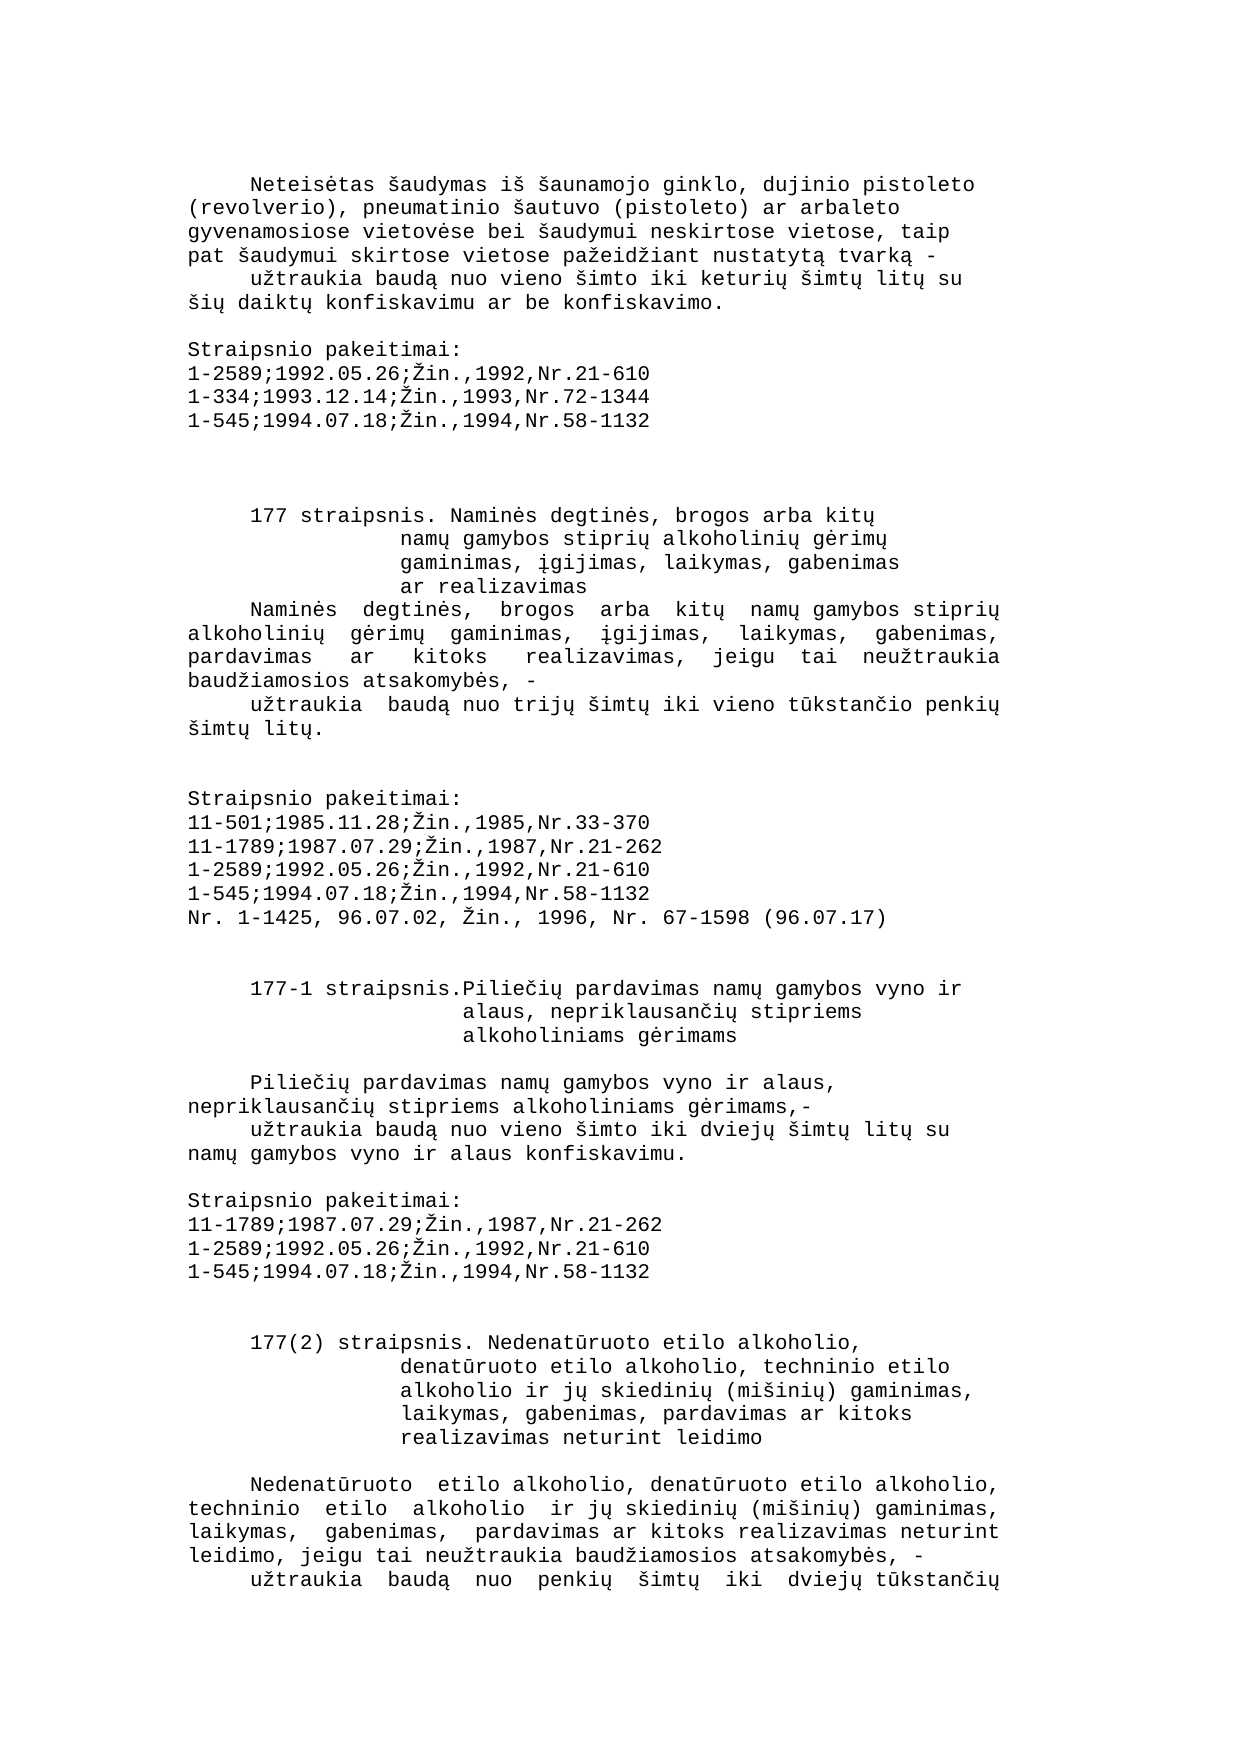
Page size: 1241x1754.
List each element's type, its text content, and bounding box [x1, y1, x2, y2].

text (revolverio), pneumatinio šautuvo (pistoleto) ar arbaleto [187, 197, 1053, 221]
text laikymas, gabenimas, pardavimas ar kitoks realizavimas neturint [187, 1521, 1053, 1545]
text 177-1 straipsnis.Piliečių pardavimas namų gamybos vyno ir [187, 978, 1053, 1001]
text namų gamybos vyno ir alaus konfiskavimu. [187, 1143, 1053, 1167]
text pat šaudymui skirtose vietose pažeidžiant nustatytą tvarką - [187, 244, 1053, 268]
text 1-334;1993.12.14;Žin.,1993,Nr.72-1344 [187, 386, 1053, 410]
text 1-2589;1992.05.26;Žin.,1992,Nr.21-610 [187, 1238, 1053, 1261]
text užtraukia baudą nuo penkių šimtų iki dviejų tūkstančių [187, 1569, 1053, 1592]
text ar realizavimas [187, 576, 1053, 599]
text 1-545;1994.07.18;Žin.,1994,Nr.58-1132 [187, 410, 1053, 434]
text gaminimas, įgijimas, laikymas, gabenimas [187, 552, 1053, 576]
text denatūruoto etilo alkoholio, techninio etilo [187, 1356, 1053, 1379]
text nepriklausančių stipriems alkoholiniams gėrimams,- [187, 1096, 1053, 1119]
text 177 straipsnis. Naminės degtinės, brogos arba kitų [187, 505, 1053, 528]
text pardavimas ar kitoks realizavimas, jeigu tai neužtraukia [187, 647, 1053, 670]
text 1-545;1994.07.18;Žin.,1994,Nr.58-1132 [187, 1261, 1053, 1285]
text 11-501;1985.11.28;Žin.,1985,Nr.33-370 [187, 812, 1053, 836]
text Nedenatūruoto etilo alkoholio, denatūruoto etilo alkoholio, [187, 1474, 1053, 1498]
text Naminės degtinės, brogos arba kitų namų gamybos stiprių [187, 599, 1053, 623]
text 177(2) straipsnis. Nedenatūruoto etilo alkoholio, [187, 1332, 1053, 1356]
text leidimo, jeigu tai neužtraukia baudžiamosios atsakomybės, - [187, 1545, 1053, 1569]
text laikymas, gabenimas, pardavimas ar kitoks [187, 1403, 1053, 1427]
text namų gamybos stiprių alkoholinių gėrimų [187, 528, 1053, 552]
text Piliečių pardavimas namų gamybos vyno ir alaus, [187, 1072, 1053, 1096]
text gyvenamosiose vietovėse bei šaudymui neskirtose vietose, taip [187, 221, 1053, 244]
text baudžiamosios atsakomybės, - [187, 670, 1053, 694]
text užtraukia baudą nuo vieno šimto iki dviejų šimtų litų su [187, 1119, 1053, 1143]
text realizavimas neturint leidimo [187, 1427, 1053, 1451]
text Neteisėtas šaudymas iš šaunamojo ginklo, dujinio pistoleto [187, 174, 1053, 197]
text 1-2589;1992.05.26;Žin.,1992,Nr.21-610 [187, 859, 1053, 883]
text užtraukia baudą nuo trijų šimtų iki vieno tūkstančio penkių [187, 694, 1053, 717]
text techninio etilo alkoholio ir jų skiedinių (mišinių) gaminimas, [187, 1498, 1053, 1521]
text 1-2589;1992.05.26;Žin.,1992,Nr.21-610 [187, 363, 1053, 386]
text šimtų litų. [187, 717, 1053, 741]
text Straipsnio pakeitimai: [187, 788, 1053, 812]
text Straipsnio pakeitimai: [187, 339, 1053, 363]
text Straipsnio pakeitimai: [187, 1190, 1053, 1214]
text 11-1789;1987.07.29;Žin.,1987,Nr.21-262 [187, 836, 1053, 859]
text 1-545;1994.07.18;Žin.,1994,Nr.58-1132 [187, 883, 1053, 907]
text alkoholio ir jų skiedinių (mišinių) gaminimas, [187, 1379, 1053, 1403]
text alaus, nepriklausančių stipriems [187, 1001, 1053, 1025]
text alkoholinių gėrimų gaminimas, įgijimas, laikymas, gabenimas, [187, 623, 1053, 647]
text užtraukia baudą nuo vieno šimto iki keturių šimtų litų su [187, 268, 1053, 292]
text Nr. 1-1425, 96.07.02, Žin., 1996, Nr. 67-1598 (96.07.17) [187, 907, 1053, 930]
text šių daiktų konfiskavimu ar be konfiskavimo. [187, 292, 1053, 316]
text 11-1789;1987.07.29;Žin.,1987,Nr.21-262 [187, 1214, 1053, 1238]
text alkoholiniams gėrimams [187, 1025, 1053, 1048]
